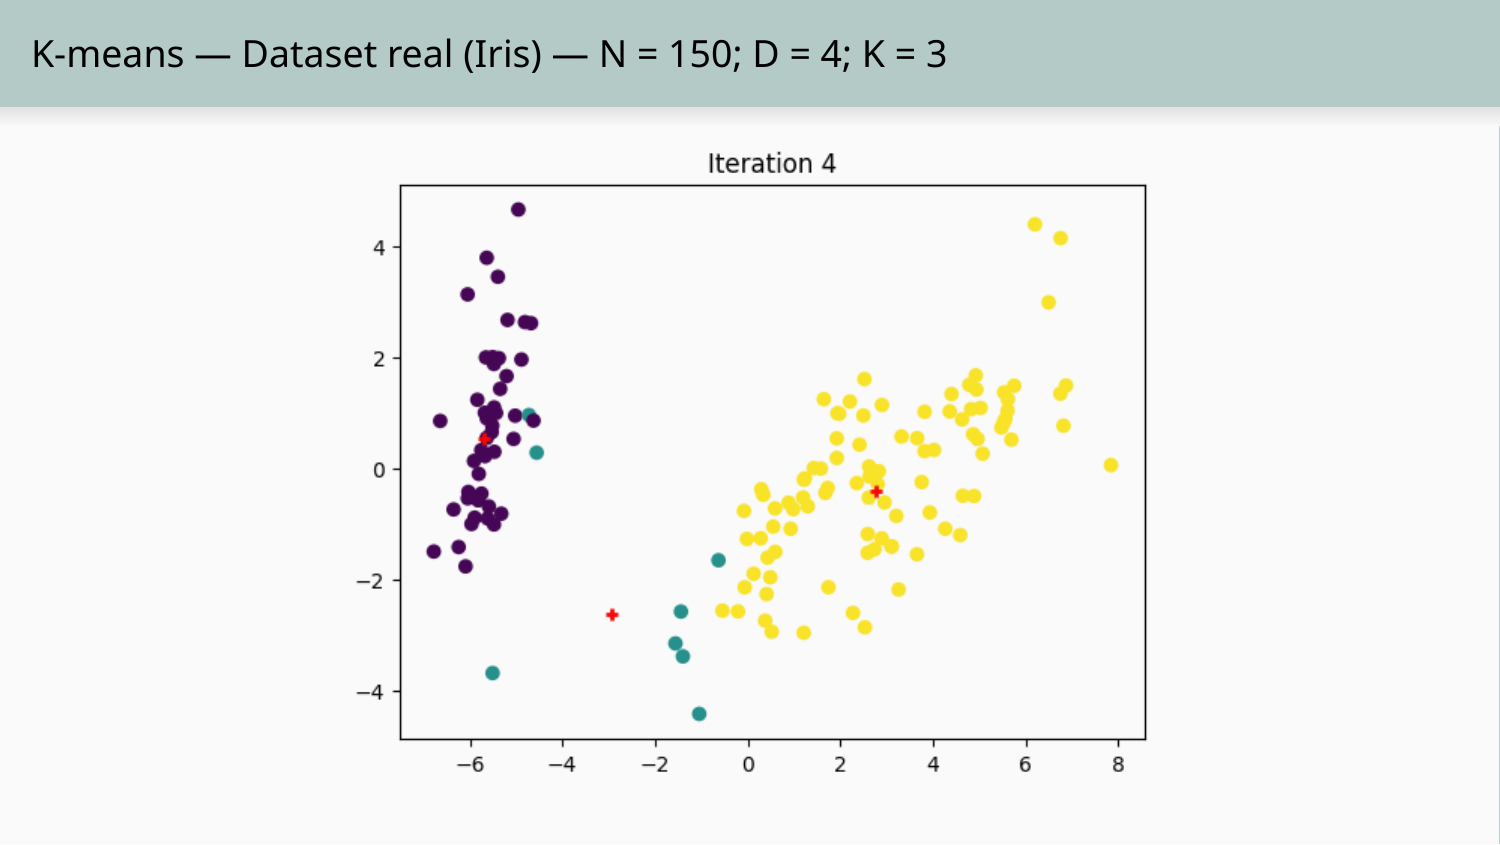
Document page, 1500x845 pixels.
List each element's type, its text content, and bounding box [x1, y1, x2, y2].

picture [340, 137, 1160, 790]
title K-means — Dataset real (Iris) — N = 150; D = 4; K = 3 [16, 2, 1464, 102]
